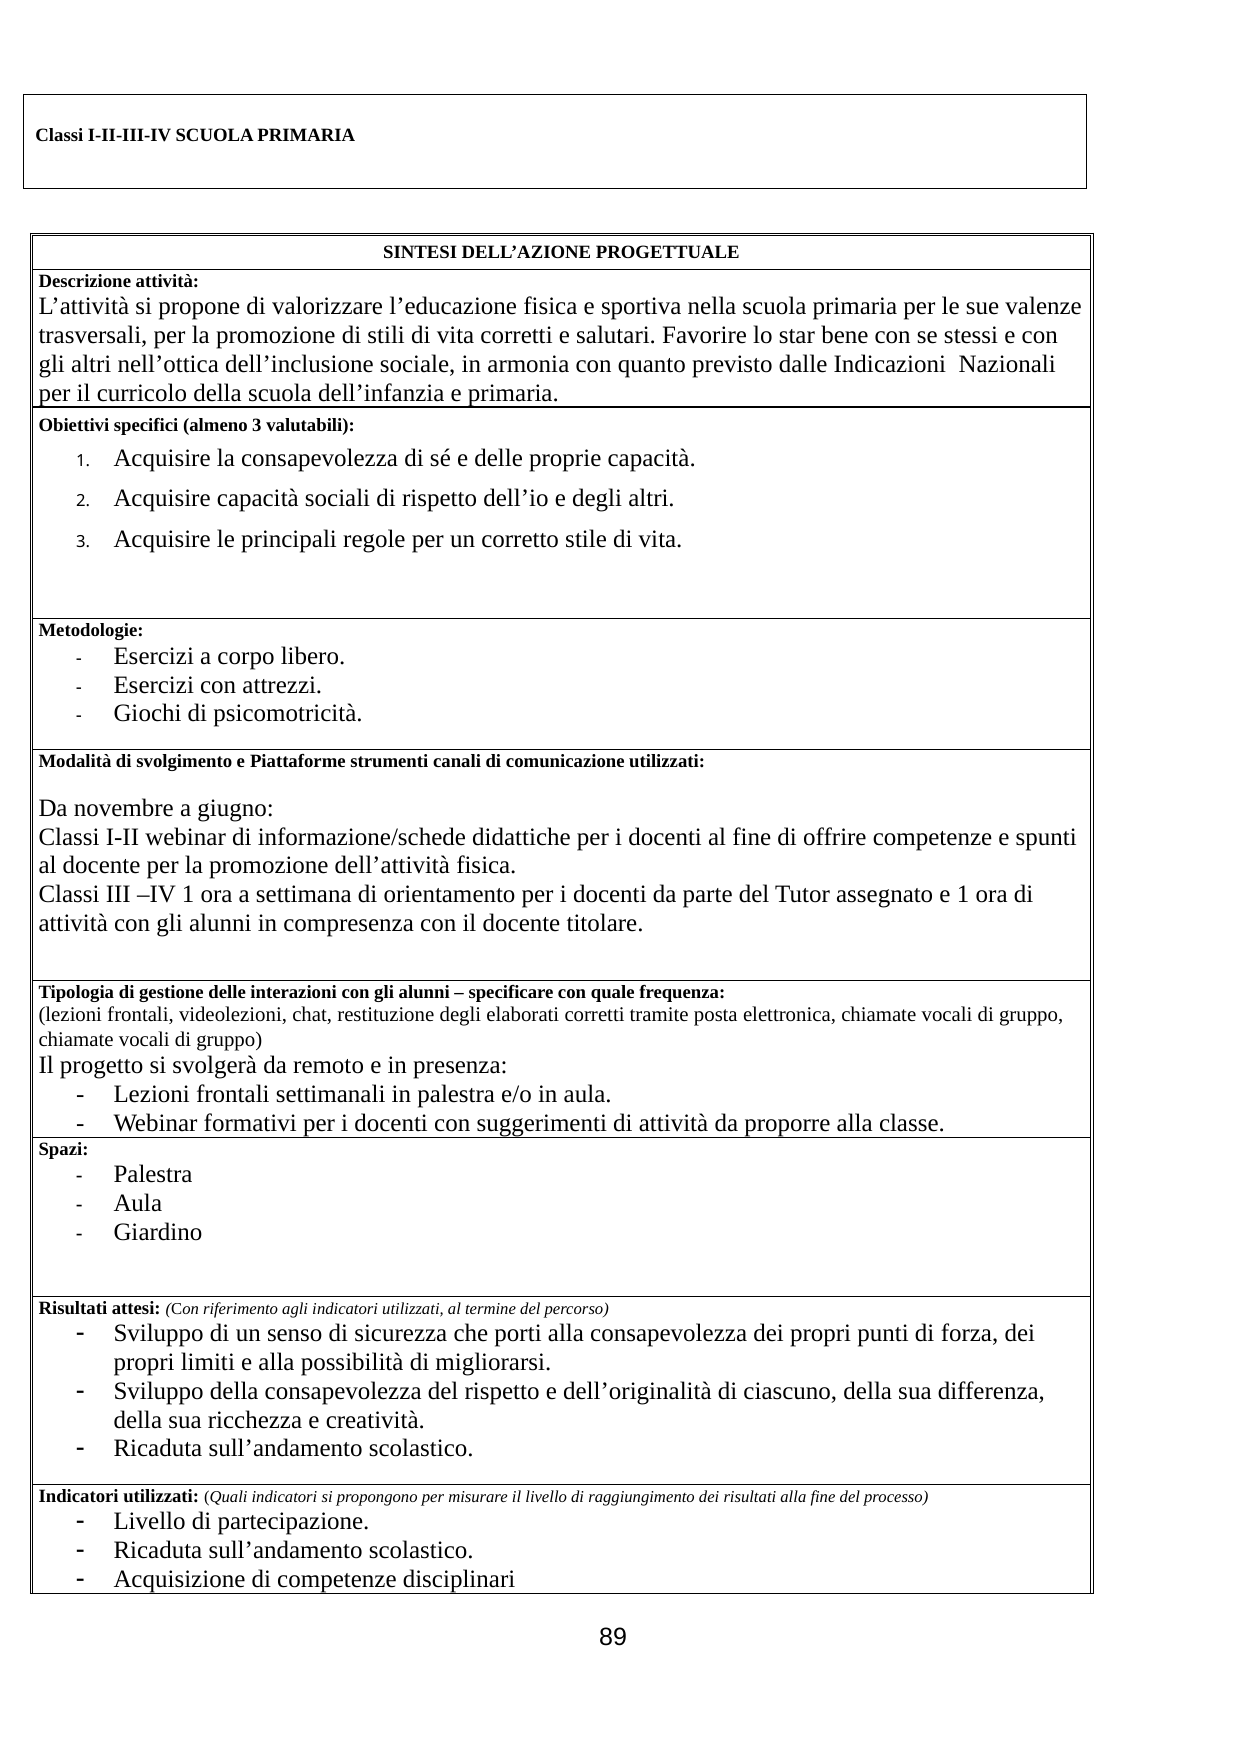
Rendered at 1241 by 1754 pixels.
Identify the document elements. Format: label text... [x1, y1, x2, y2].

table_cell Indicatori utilizzati: (Quali indicatori si propongono per misurare il livello di raggiungimento dei risultati alla fine del processo) Livello di partecipazione. Ricaduta sull’andamento scolastico. Acquisizione di competenze disciplinari [33, 1485, 1090, 1593]
table_cell Descrizione attività: L’attività si propone di valorizzare l’educazione fisica e sportiva nella scuola primaria per le sue valenze trasversali, per la promozione di stili di vita corretti e salutari. Favorire lo star bene con se stessi e con gli altri nell’ottica dell’inclusione sociale, in armonia con quanto previsto dalle Indicazioni Nazionali per il curricolo della scuola dell’infanzia e primaria. [33, 270, 1090, 406]
table_cell Tipologia di gestione delle interazioni con gli alunni – specificare con quale frequenza: (lezioni frontali, videolezioni, chat, restituzione degli elaborati corretti tramite posta elettronica, chiamate vocali di gruppo, chiamate vocali di gruppo) Il progetto si svolgerà da remoto e in presenza: Lezioni frontali settimanali in palestra e/o in aula. Webinar formativi per i docenti con suggerimenti di attività da proporre alla classe. [33, 981, 1090, 1137]
table_cell Metodologie: Esercizi a corpo libero. Esercizi con attrezzi. Giochi di psicomotricità. [33, 619, 1090, 749]
table_cell Modalità di svolgimento e Piattaforme strumenti canali di comunicazione utilizzati: Da novembre a giugno: Classi I-II webinar di informazione/schede didattiche per i docenti al fine di offrire competenze e spunti al docente per la promozione dell’attività fisica. Classi III –IV 1 ora a settimana di orientamento per i docenti da parte del Tutor assegnato e 1 ora di attività con gli alunni in compresenza con il docente titolare. [33, 750, 1090, 980]
table_header Classi I-II-III-IV SCUOLA PRIMARIA [24, 95, 1086, 188]
table_header SINTESI DELL’AZIONE PROGETTUALE [33, 236, 1090, 269]
table_cell Risultati attesi: (Con riferimento agli indicatori utilizzati, al termine del percorso) Sviluppo di un senso di sicurezza che porti alla consapevolezza dei propri punti di forza, dei propri limiti e alla possibilità di migliorarsi. Sviluppo della consapevolezza del rispetto e dell’originalità di ciascuno, della sua differenza, della sua ricchezza e creatività. Ricaduta sull’andamento scolastico. [33, 1297, 1090, 1484]
table_cell Spazi: Palestra Aula Giardino [33, 1138, 1090, 1296]
table_cell Obiettivi specifici (almeno 3 valutabili): Acquisire la consapevolezza di sé e delle proprie capacità. Acquisire capacità sociali di rispetto dell’io e degli altri. Acquisire le principali regole per un corretto stile di vita. [33, 408, 1090, 618]
